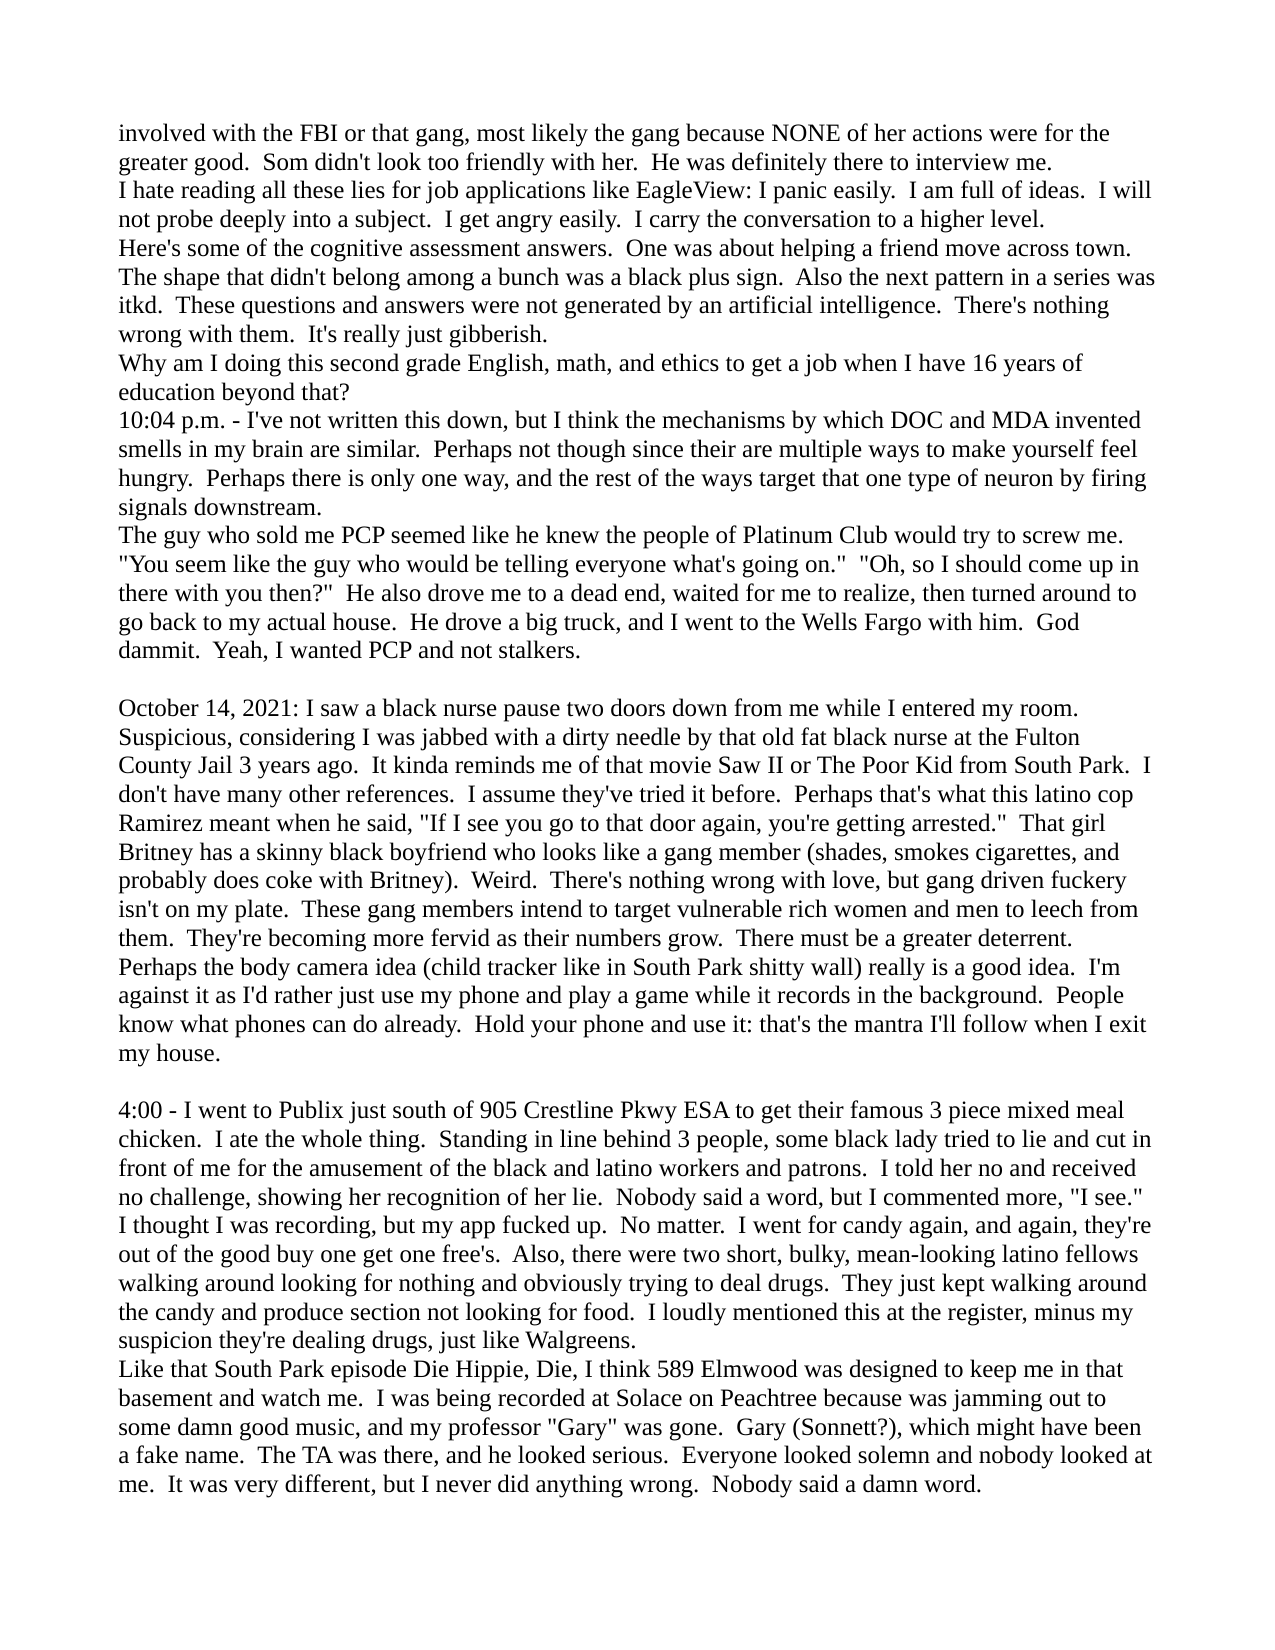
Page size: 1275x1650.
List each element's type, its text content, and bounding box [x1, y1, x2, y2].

text Why am I doing this second grade English, math, and ethics to get a job when I have 16 years of education beyond that? [118, 348, 1157, 406]
text Here's some of the cognitive assessment answers. One was about helping a friend move across town. The shape that didn't belong among a bunch was a black plus sign. Also the next pattern in a series was itkd. These questions and answers were not generated by an artificial intelligence. There's nothing wrong with them. It's really just gibberish. [118, 233, 1157, 348]
text involved with the FBI or that gang, most likely the gang because NONE of her actions were for the greater good. Som didn't look too friendly with her. He was definitely there to interview me. [118, 118, 1157, 176]
text October 14, 2021: I saw a black nurse pause two doors down from me while I entered my room. Suspicious, considering I was jabbed with a dirty needle by that old fat black nurse at the Fulton County Jail 3 years ago. It kinda reminds me of that movie Saw II or The Poor Kid from South Park. I don't have many other references. I assume they've tried it before. Perhaps that's what this latino cop Ramirez meant when he said, "If I see you go to that door again, you're getting arrested." That girl Britney has a skinny black boyfriend who looks like a gang member (shades, smokes cigarettes, and probably does coke with Britney). Weird. There's nothing wrong with love, but gang driven fuckery isn't on my plate. These gang members intend to target vulnerable rich women and men to leech from them. They're becoming more fervid as their numbers grow. There must be a greater deterrent. Perhaps the body camera idea (child tracker like in South Park shitty wall) really is a good idea. I'm against it as I'd rather just use my phone and play a game while it records in the background. People know what phones can do already. Hold your phone and use it: that's the mantra I'll follow when I exit my house. [118, 693, 1157, 1067]
text 10:04 p.m. - I've not written this down, but I think the mechanisms by which DOC and MDA invented smells in my brain are similar. Perhaps not though since their are multiple ways to make yourself feel hungry. Perhaps there is only one way, and the rest of the ways target that one type of neuron by firing signals downstream. [118, 406, 1157, 521]
text The guy who sold me PCP seemed like he knew the people of Platinum Club would try to screw me. "You seem like the guy who would be telling everyone what's going on." "Oh, so I should come up in there with you then?" He also drove me to a dead end, waited for me to realize, then turned around to go back to my actual house. He drove a big truck, and I went to the Wells Fargo with him. God dammit. Yeah, I wanted PCP and not stalkers. [118, 521, 1157, 664]
text I hate reading all these lies for job applications like EagleView: I panic easily. I am full of ideas. I will not probe deeply into a subject. I get angry easily. I carry the conversation to a higher level. [118, 176, 1157, 233]
text Like that South Park episode Die Hippie, Die, I think 589 Elmwood was designed to keep me in that basement and watch me. I was being recorded at Solace on Peachtree because was jamming out to some damn good music, and my professor "Gary" was gone. Gary (Sonnett?), which might have been a fake name. The TA was there, and he looked serious. Everyone looked solemn and nobody looked at me. It was very different, but I never did anything wrong. Nobody said a damn word. [118, 1354, 1157, 1498]
text 4:00 - I went to Publix just south of 905 Crestline Pkwy ESA to get their famous 3 piece mixed meal chicken. I ate the whole thing. Standing in line behind 3 people, some black lady tried to lie and cut in front of me for the amusement of the black and latino workers and patrons. I told her no and received no challenge, showing her recognition of her lie. Nobody said a word, but I commented more, "I see." I thought I was recording, but my app fucked up. No matter. I went for candy again, and again, they're out of the good buy one get one free's. Also, there were two short, bulky, mean-looking latino fellows walking around looking for nothing and obviously trying to deal drugs. They just kept walking around the candy and produce section not looking for food. I loudly mentioned this at the register, minus my suspicion they're dealing drugs, just like Walgreens. [118, 1096, 1157, 1354]
